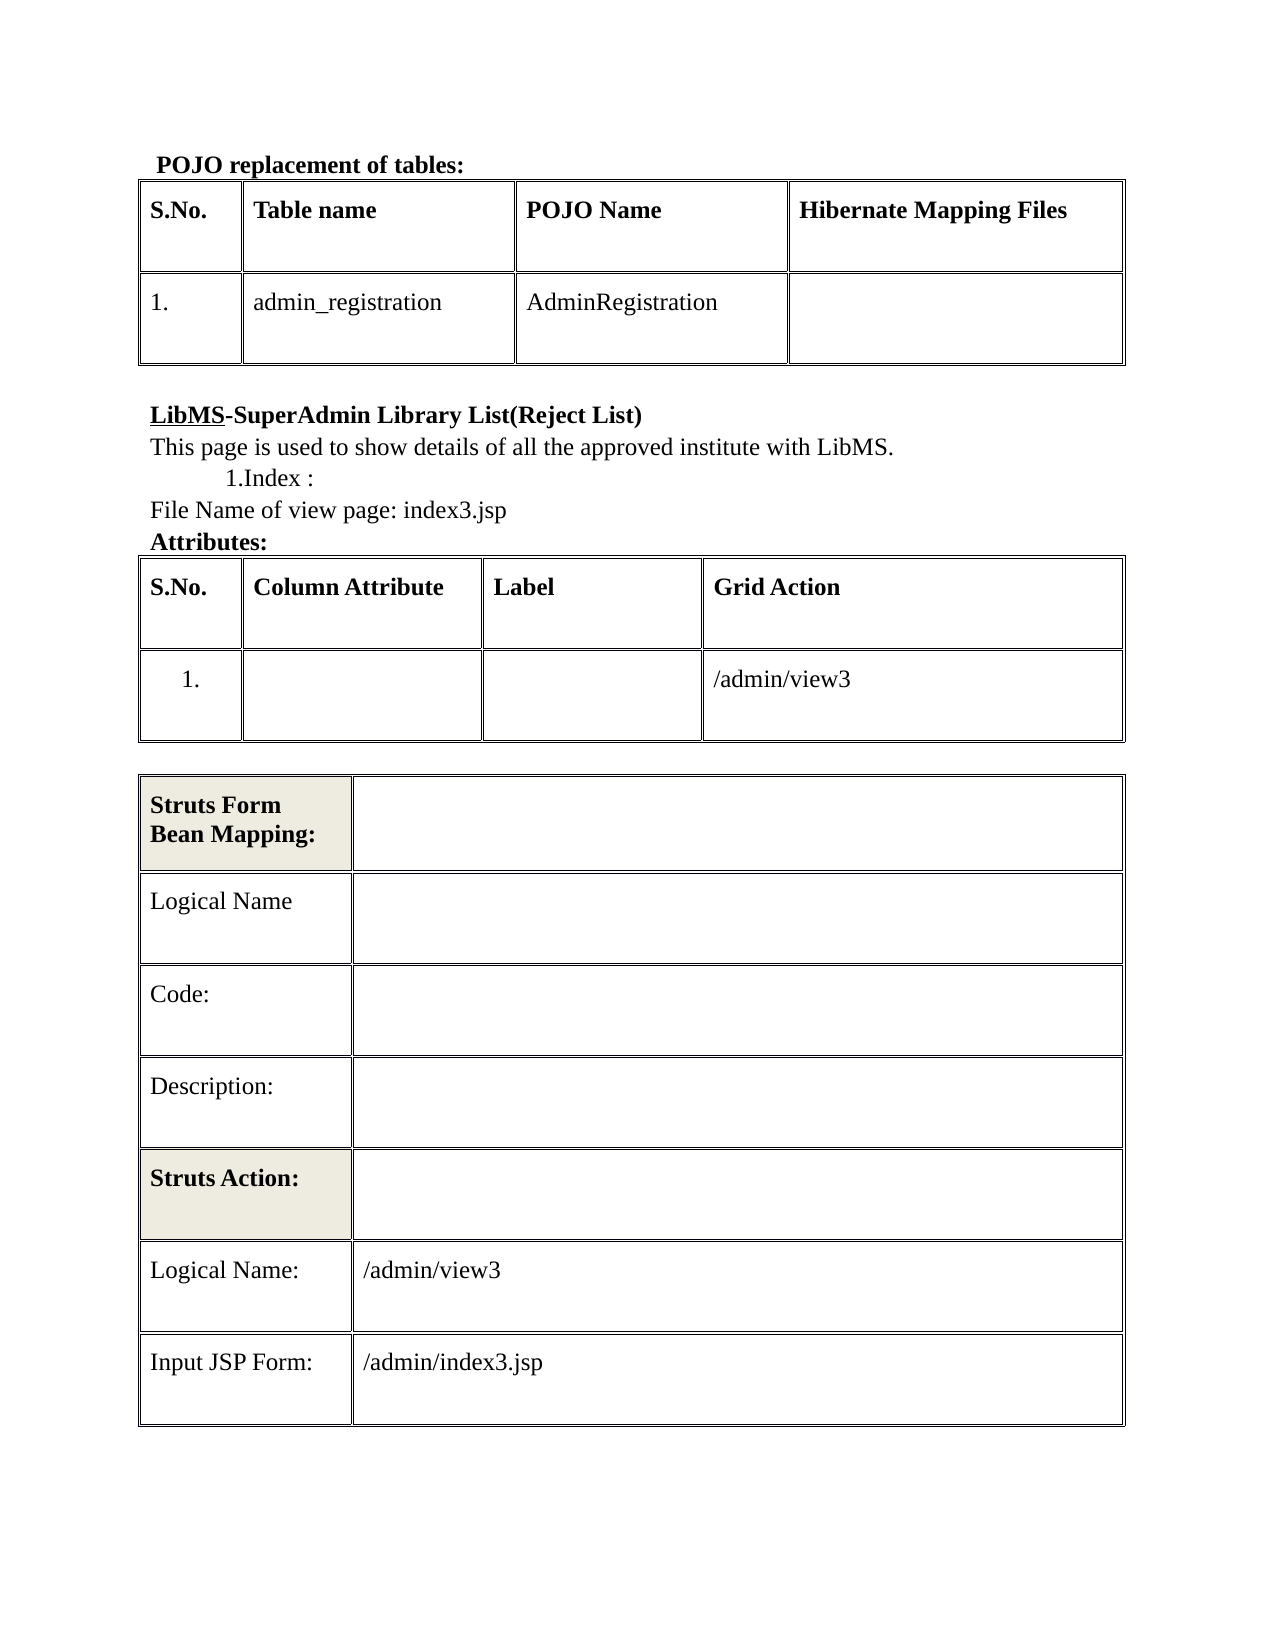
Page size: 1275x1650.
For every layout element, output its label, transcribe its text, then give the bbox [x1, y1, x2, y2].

table_header POJO Name [517, 182, 787, 271]
table_cell Input JSP Form: [141, 1335, 351, 1423]
table_cell Logical Name [141, 874, 351, 962]
table_header S.No. [141, 182, 241, 271]
table_header Column Attribute [244, 559, 481, 648]
table_cell Description: [141, 1058, 351, 1147]
table_cell Struts Action: [141, 1150, 351, 1239]
table_cell AdminRegistration [517, 274, 787, 363]
text LibMS-SuperAdmin Library List(Reject List) [150, 400, 1125, 429]
table_header S.No. [141, 559, 241, 648]
table_cell [354, 966, 1122, 1055]
table_cell [244, 651, 481, 740]
table_header Struts Form Bean Mapping: [141, 777, 351, 870]
table_header [354, 777, 1122, 870]
table_cell [354, 1058, 1122, 1147]
table_cell 1. [141, 274, 241, 363]
text This page is used to show details of all the approved institute with LibMS. [150, 432, 1125, 460]
table_cell [354, 1150, 1122, 1239]
table_cell [354, 874, 1122, 962]
table_cell /admin/view3 [354, 1242, 1122, 1331]
table_cell /admin/view3 [704, 651, 1122, 740]
table_header Hibernate Mapping Files [790, 182, 1122, 271]
text File Name of view page: index3.jsp [150, 495, 1125, 524]
table_header Label [484, 559, 701, 648]
table_cell 1. [141, 651, 241, 740]
text 1.Index : [225, 463, 1125, 492]
text POJO replacement of tables: [150, 150, 1125, 179]
table_header Table name [244, 182, 514, 271]
table_cell [484, 651, 701, 740]
table_cell Code: [141, 966, 351, 1055]
table_cell admin_registration [244, 274, 514, 363]
table_cell [790, 274, 1122, 363]
table_cell /admin/index3.jsp [354, 1335, 1122, 1423]
text Attributes: [150, 527, 1125, 555]
table_header Grid Action [704, 559, 1122, 648]
table_cell Logical Name: [141, 1242, 351, 1331]
